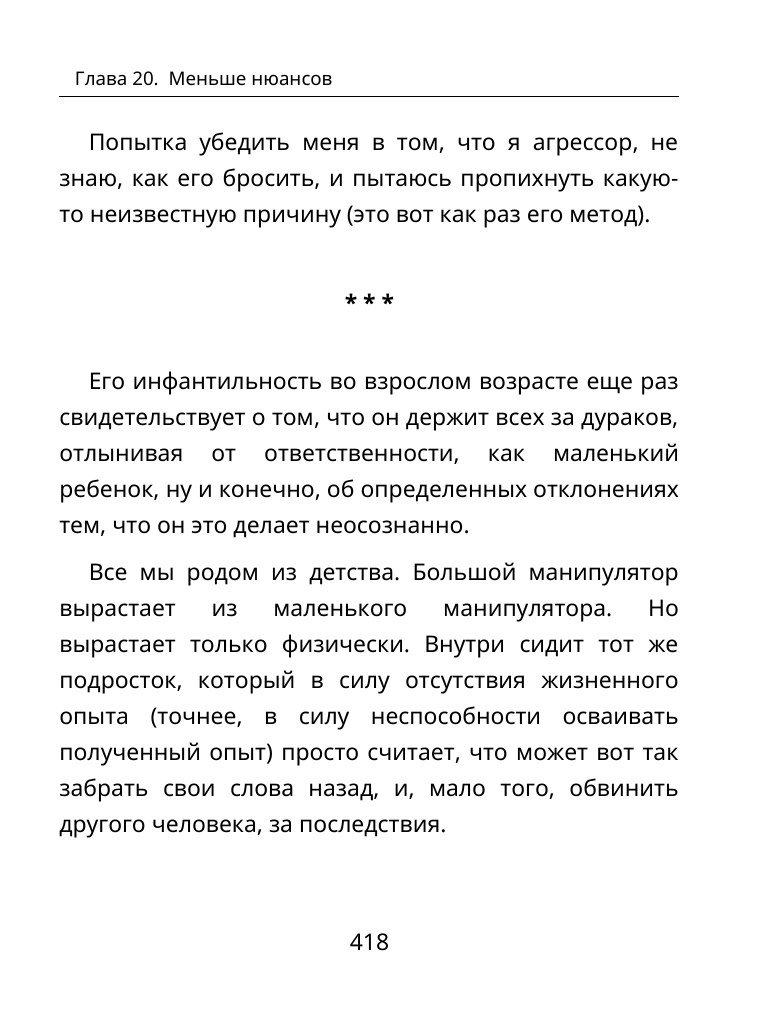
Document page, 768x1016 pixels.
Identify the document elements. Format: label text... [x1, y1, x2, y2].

text Попытка убедить меня в том, что я агрессор, не знаю, как его бросить, и пытаюсь пропихнуть какую-то неизвестную причину (это вот как раз его метод). [59, 126, 679, 229]
subtitle * * * [59, 287, 679, 318]
text Все мы родом из детства. Большой манипулятор вырастает из маленького манипулятора. Но вырастает только физически. Внутри сидит тот же подросток, который в силу отсутствия жизненного опыта (точнее, в силу неспособности осваивать полученный опыт) просто считает, что может вот так забрать свои слова назад, и, мало того, обвинить другого человека, за последствия. [59, 556, 679, 839]
text Его инфантильность во взрослом возрасте еще раз свидетельствует о том, что он держит всех за дураков, отлынивая от ответственности, как маленький ребенок, ну и конечно, об определенных отклонениях тем, что он это делает неосознанно. [59, 365, 679, 540]
